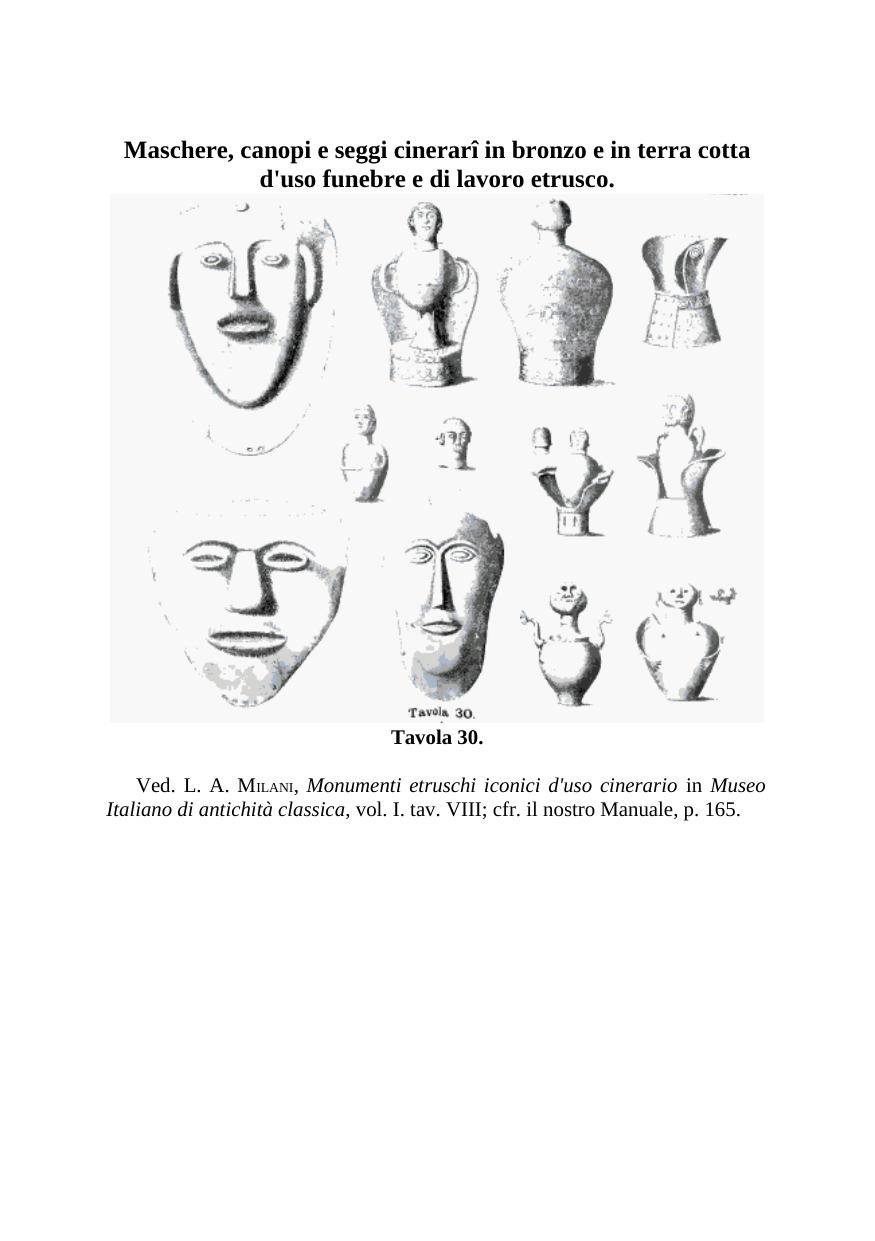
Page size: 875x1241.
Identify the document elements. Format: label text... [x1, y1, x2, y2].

picture [109, 194, 765, 723]
text Ved. L. A. Milani, Monumenti etruschi iconici d'uso cinerario in Museo Italiano di antichità classica, vol. I. tav. VIII; cfr. il nostro Manuale, p. 165. [106, 773, 768, 821]
text Tavola 30. [106, 724, 768, 749]
text Maschere, canopi e seggi cinerarî in bronzo e in terra cotta d'uso funebre e di lavoro etrusco. [106, 135, 768, 192]
